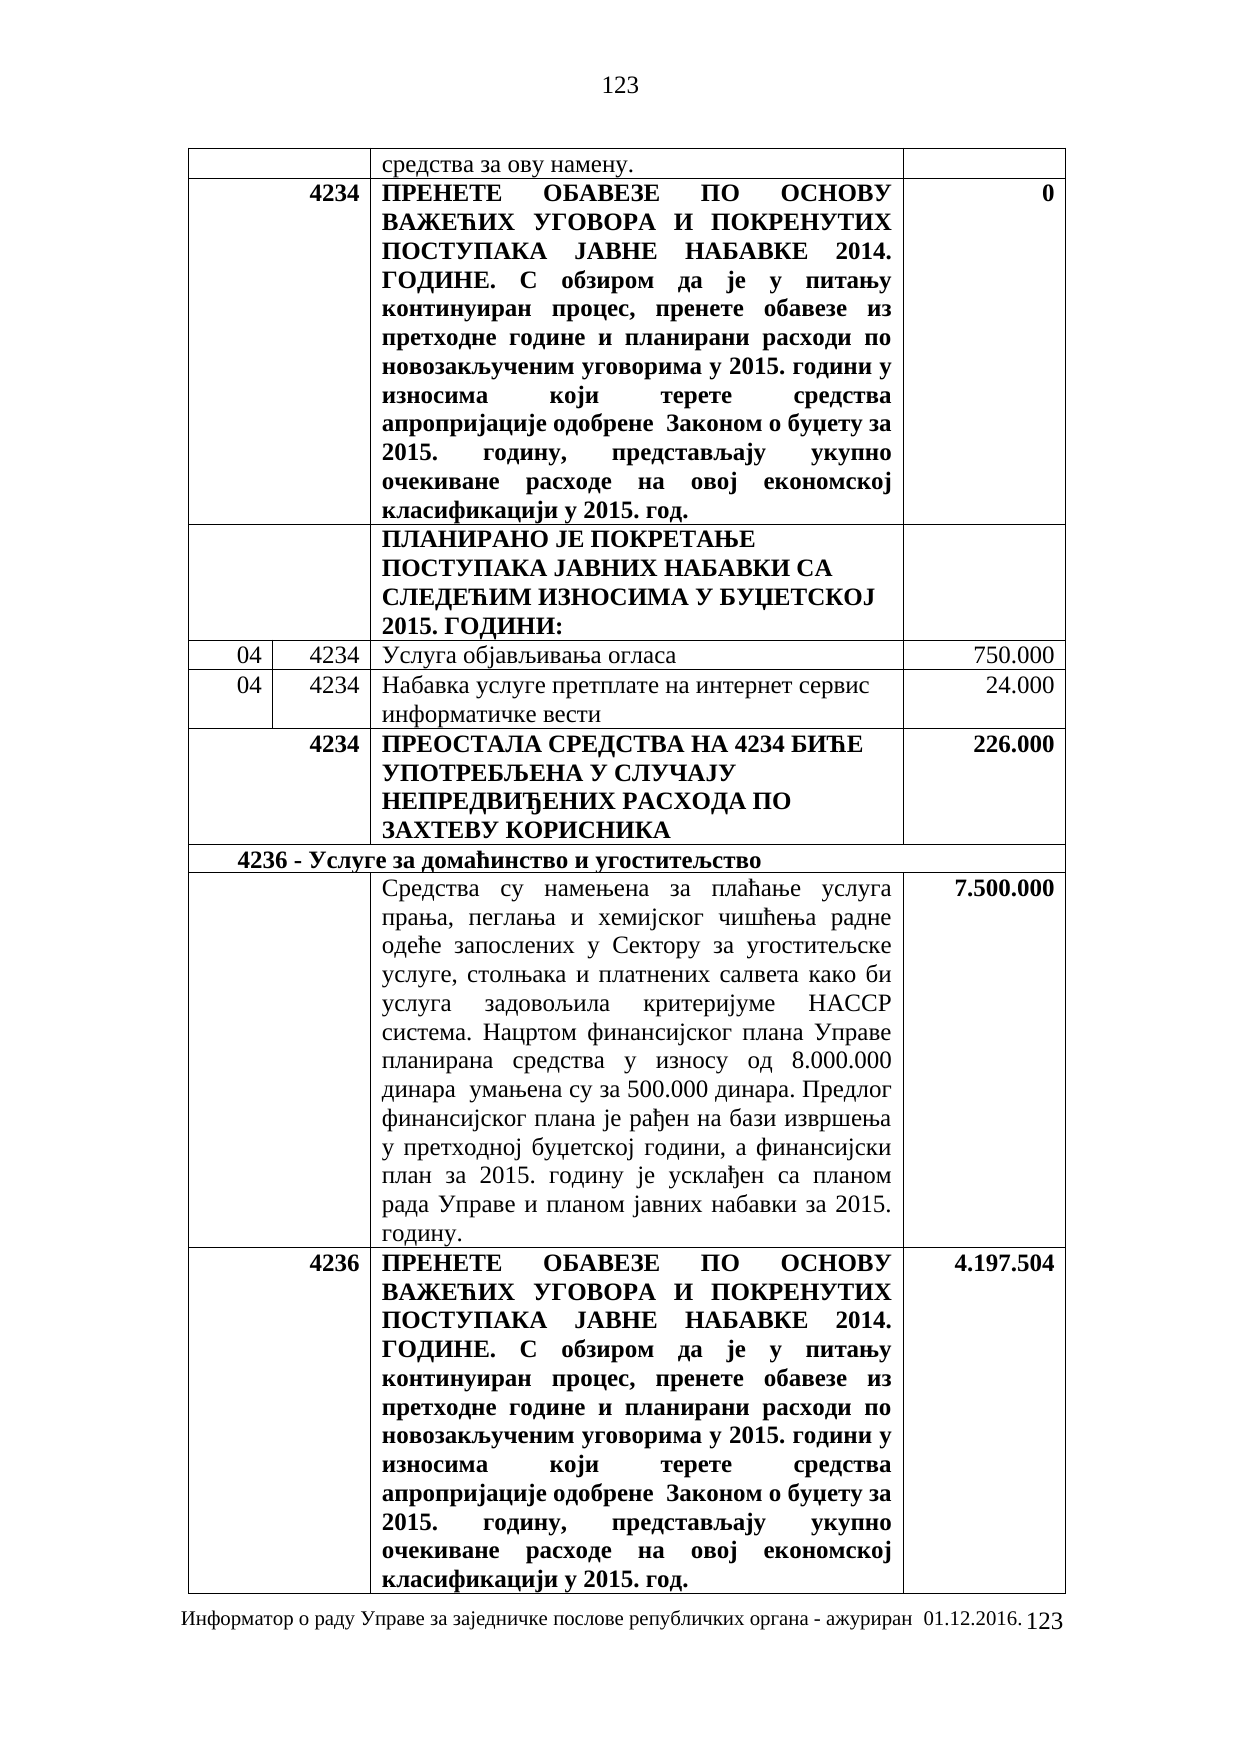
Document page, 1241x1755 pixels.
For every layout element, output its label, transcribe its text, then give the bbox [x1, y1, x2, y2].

table_cell [904, 525, 1065, 639]
table_cell ПРЕОСТАЛА СРЕДСТВА НА 4234 БИЋЕ УПОТРЕБЉЕНА У СЛУЧАЈУ НЕПРЕДВИЂЕНИХ РАСХОДА ПО ЗАХТЕВУ КОРИСНИКА [371, 729, 903, 844]
table_cell 04 [189, 670, 272, 728]
table_cell 4234 [273, 641, 370, 669]
table_cell Набавка услуге претплате на интернет сервис информатичке вести [371, 670, 903, 728]
table_cell 226.000 [904, 729, 1065, 844]
table_cell 24.000 [904, 670, 1065, 728]
table_cell 4236 [189, 1248, 370, 1593]
table_cell 0 [904, 179, 1065, 523]
table_cell Услуга објављивања огласа [371, 641, 903, 669]
table_cell ПРЕНЕТЕ ОБАВЕЗЕ ПО ОСНОВУ ВАЖЕЋИХ УГОВОРА И ПОКРЕНУТИХ ПОСТУПАКА ЈАВНЕ НАБАВКЕ 2014. ГОДИНЕ. С обзиром да је у питању континуиран процес, пренете обавезе из претходне године и планирани расходи по новозакљученим уговорима у 2015. години у износима који терете средства апропријације одобрене Законом о буџету за 2015. годину, представљају укупно очекиване расходе на овој економској класификацији у 2015. год. [371, 179, 903, 523]
table_cell Средства су намењена за плаћање услуга прања, пеглања и хемијског чишћења радне одеће запослених у Сектору за угоститељске услуге, столњака и платнених салвета како би услуга задовољила критеријуме НАССР система. Нацртом финансијског плана Управе планирана средства у износу од 8.000.000 динара умањена су за 500.000 динара. Предлог финансијског плана је рађен на бази извршења у претходној буџетској години, а финансијски план за 2015. годину је усклађен са планом рада Управе и планом јавних набавки за 2015. годину. [371, 873, 903, 1247]
table_cell 4234 [189, 729, 370, 844]
table_cell 7.500.000 [904, 873, 1065, 1247]
table_cell 4236 - Услуге за домаћинство и угоститељство [189, 845, 1065, 872]
table_cell 4.197.504 [904, 1248, 1065, 1593]
table_cell 04 [189, 641, 272, 669]
table_cell [189, 525, 370, 639]
table_cell ПЛАНИРАНО ЈЕ ПОКРЕТАЊЕ ПОСТУПАКА ЈАВНИХ НАБАВКИ СА СЛЕДЕЋИМ ИЗНОСИМА У БУЏЕТСКОЈ 2015. ГОДИНИ: [371, 525, 903, 639]
table_cell [904, 149, 1065, 177]
table_cell 4234 [273, 670, 370, 728]
table_cell 750.000 [904, 641, 1065, 669]
table_cell ПРЕНЕТЕ ОБАВЕЗЕ ПО ОСНОВУ ВАЖЕЋИХ УГОВОРА И ПОКРЕНУТИХ ПОСТУПАКА ЈАВНЕ НАБАВКЕ 2014. ГОДИНЕ. С обзиром да је у питању континуиран процес, пренете обавезе из претходне године и планирани расходи по новозакљученим уговорима у 2015. години у износима који терете средства апропријације одобрене Законом о буџету за 2015. годину, представљају укупно очекиване расходе на овој економској класификацији у 2015. год. [371, 1248, 903, 1593]
table_cell средства за ову намену. [371, 149, 903, 177]
table_cell 4234 [189, 179, 370, 523]
table_cell [189, 149, 370, 177]
table_cell [189, 873, 370, 1247]
